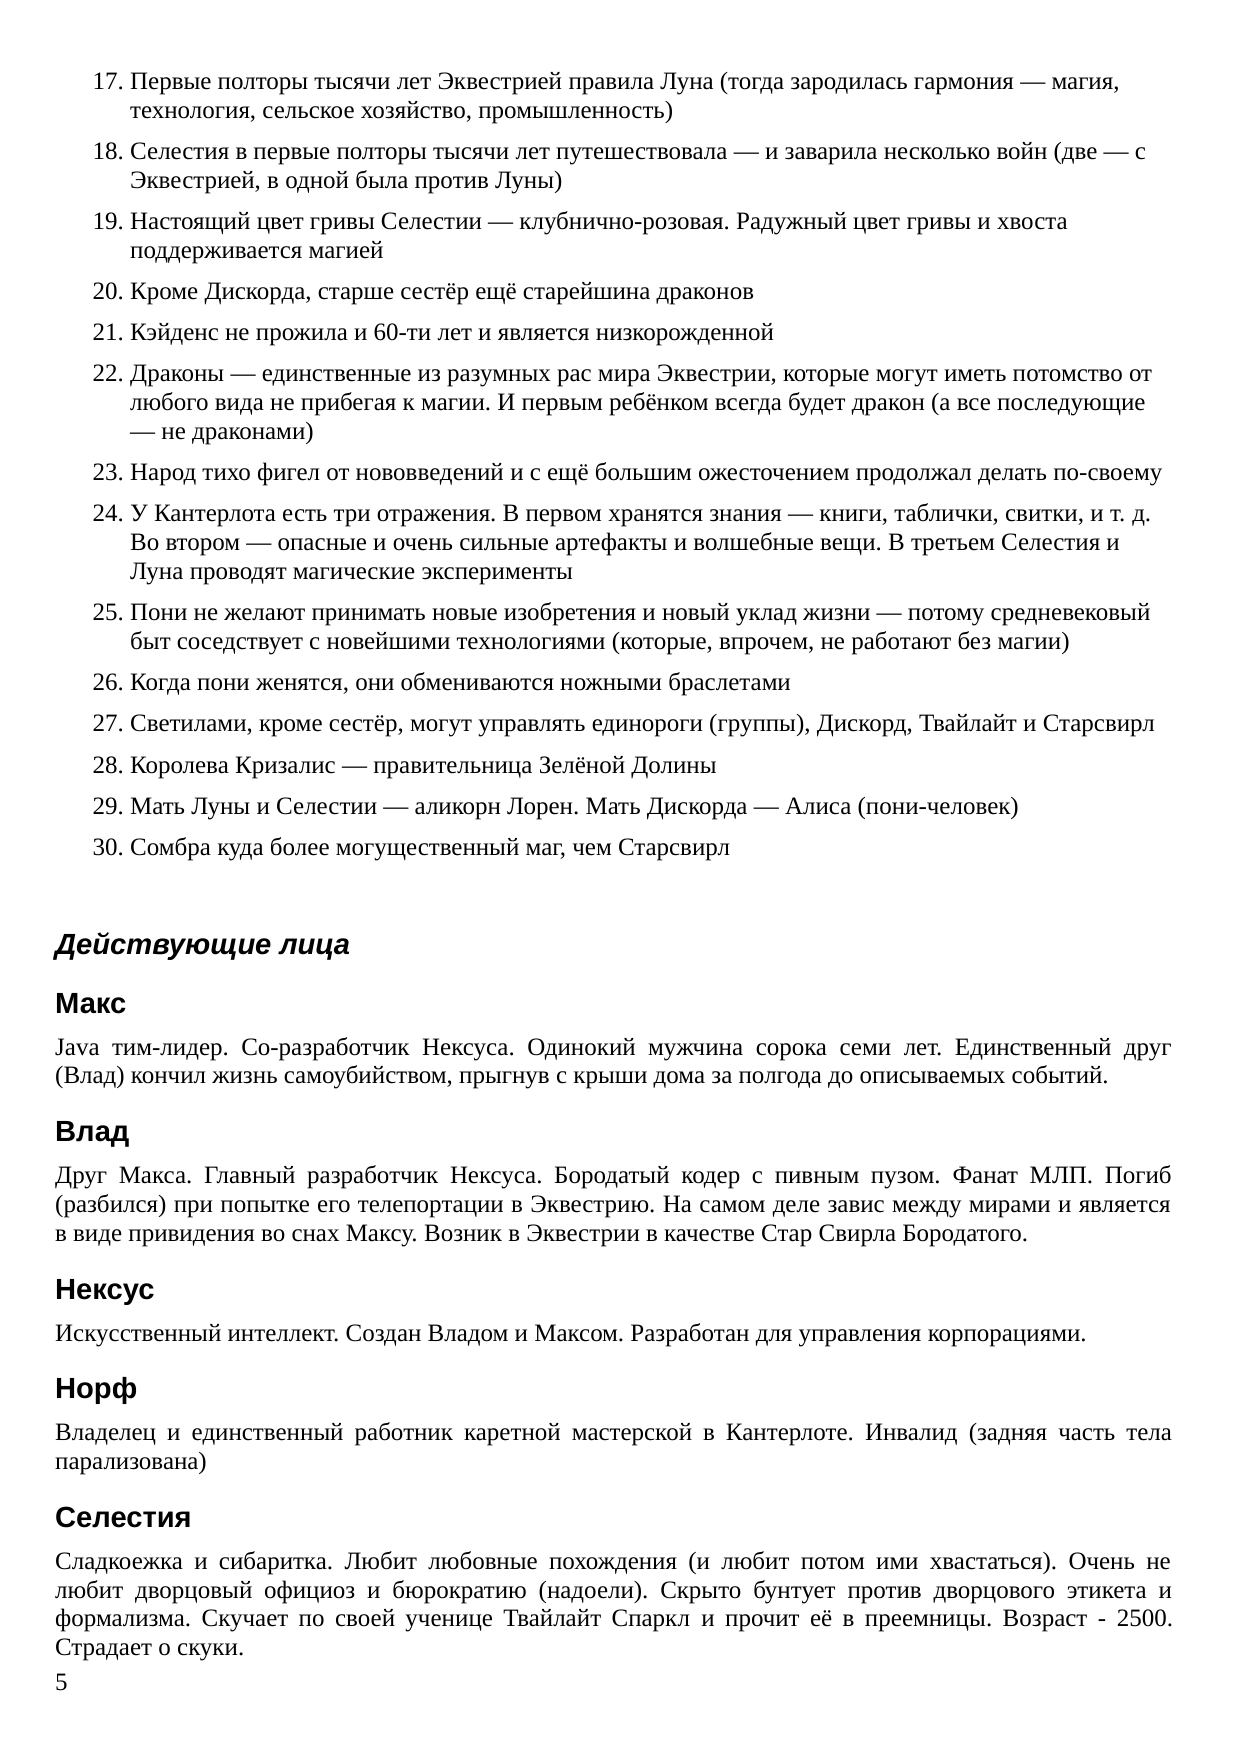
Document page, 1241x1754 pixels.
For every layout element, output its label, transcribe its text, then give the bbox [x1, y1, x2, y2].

subtitle Нексус [55, 1272, 1173, 1305]
list Кэйденс не прожила и 60-ти лет и является низкорожденной [92, 317, 1173, 346]
text Java тим-лидер. Со-разработчик Нексуса. Одинокий мужчина сорока семи лет. Единственный друг (Влад) кончил жизнь самоубийством, прыгнув с крыши дома за полгода до описываемых событий. [55, 1032, 1173, 1089]
list Народ тихо фигел от нововведений и с ещё большим ожесточением продолжал делать по-своему [92, 457, 1173, 486]
list Мать Луны и Селестии — аликорн Лорен. Мать Дискорда — Алиса (пони-человек) [92, 791, 1173, 820]
text Сладкоежка и сибаритка. Любит любовные похождения (и любит потом ими хвастаться). Очень не любит дворцовый официоз и бюрократию (надоели). Скрыто бунтует против дворцового этикета и формализма. Скучает по своей ученице Твайлайт Спаркл и прочит её в преемницы. Возраст - 2500. Страдает о скуки. [55, 1546, 1173, 1661]
subtitle Действующие лица [55, 927, 1173, 961]
list Первые полторы тысячи лет Эквестрией правила Луна (тогда зародилась гармония — магия, технология, сельское хозяйство, промышленность) [92, 66, 1173, 123]
list У Кантерлота есть три отражения. В первом хранятся знания — книги, таблички, свитки, и т. д. Во втором — опасные и очень сильные артефакты и волшебные вещи. В третьем Селестия и Луна проводят магические эксперименты [92, 498, 1173, 585]
list Сомбра куда более могущественный маг, чем Старсвирл [92, 832, 1173, 861]
text Владелец и единственный работник каретной мастерской в Кантерлоте. Инвалид (задняя часть тела парализована) [55, 1417, 1173, 1475]
subtitle Макс [55, 986, 1173, 1019]
list Кроме Дискорда, старше сестёр ещё старейшина драконов [92, 276, 1173, 305]
list Драконы — единственные из разумных рас мира Эквестрии, которые могут иметь потомство от любого вида не прибегая к магии. И первым ребёнком всегда будет дракон (а все последующие — не драконами) [92, 358, 1173, 445]
text Друг Макса. Главный разработчик Нексуса. Бородатый кодер с пивным пузом. Фанат МЛП. Погиб (разбился) при попытке его телепортации в Эквестрию. На самом деле завис между мирами и является в виде привидения во снах Максу. Возник в Эквестрии в качестве Стар Свирла Бородатого. [55, 1160, 1173, 1247]
list Королева Кризалис — правительница Зелёной Долины [92, 750, 1173, 778]
text Искусственный интеллект. Создан Владом и Максом. Разработан для управления корпорациями. [55, 1318, 1173, 1346]
subtitle Селестия [55, 1500, 1173, 1533]
subtitle Влад [55, 1114, 1173, 1148]
list Когда пони женятся, они обмениваются ножными браслетами [92, 667, 1173, 696]
list Пони не желают принимать новые изобретения и новый уклад жизни — потому средневековый быт соседствует с новейшими технологиями (которые, впрочем, не работают без магии) [92, 597, 1173, 655]
list Настоящий цвет гривы Селестии — клубнично-розовая. Радужный цвет гривы и хвоста поддерживается магией [92, 206, 1173, 263]
list Селестия в первые полторы тысячи лет путешествовала — и заварила несколько войн (две — с Эквестрией, в одной была против Луны) [92, 136, 1173, 193]
subtitle Норф [55, 1371, 1173, 1405]
list Светилами, кроме сестёр, могут управлять единороги (группы), Дискорд, Твайлайт и Старсвирл [92, 708, 1173, 737]
